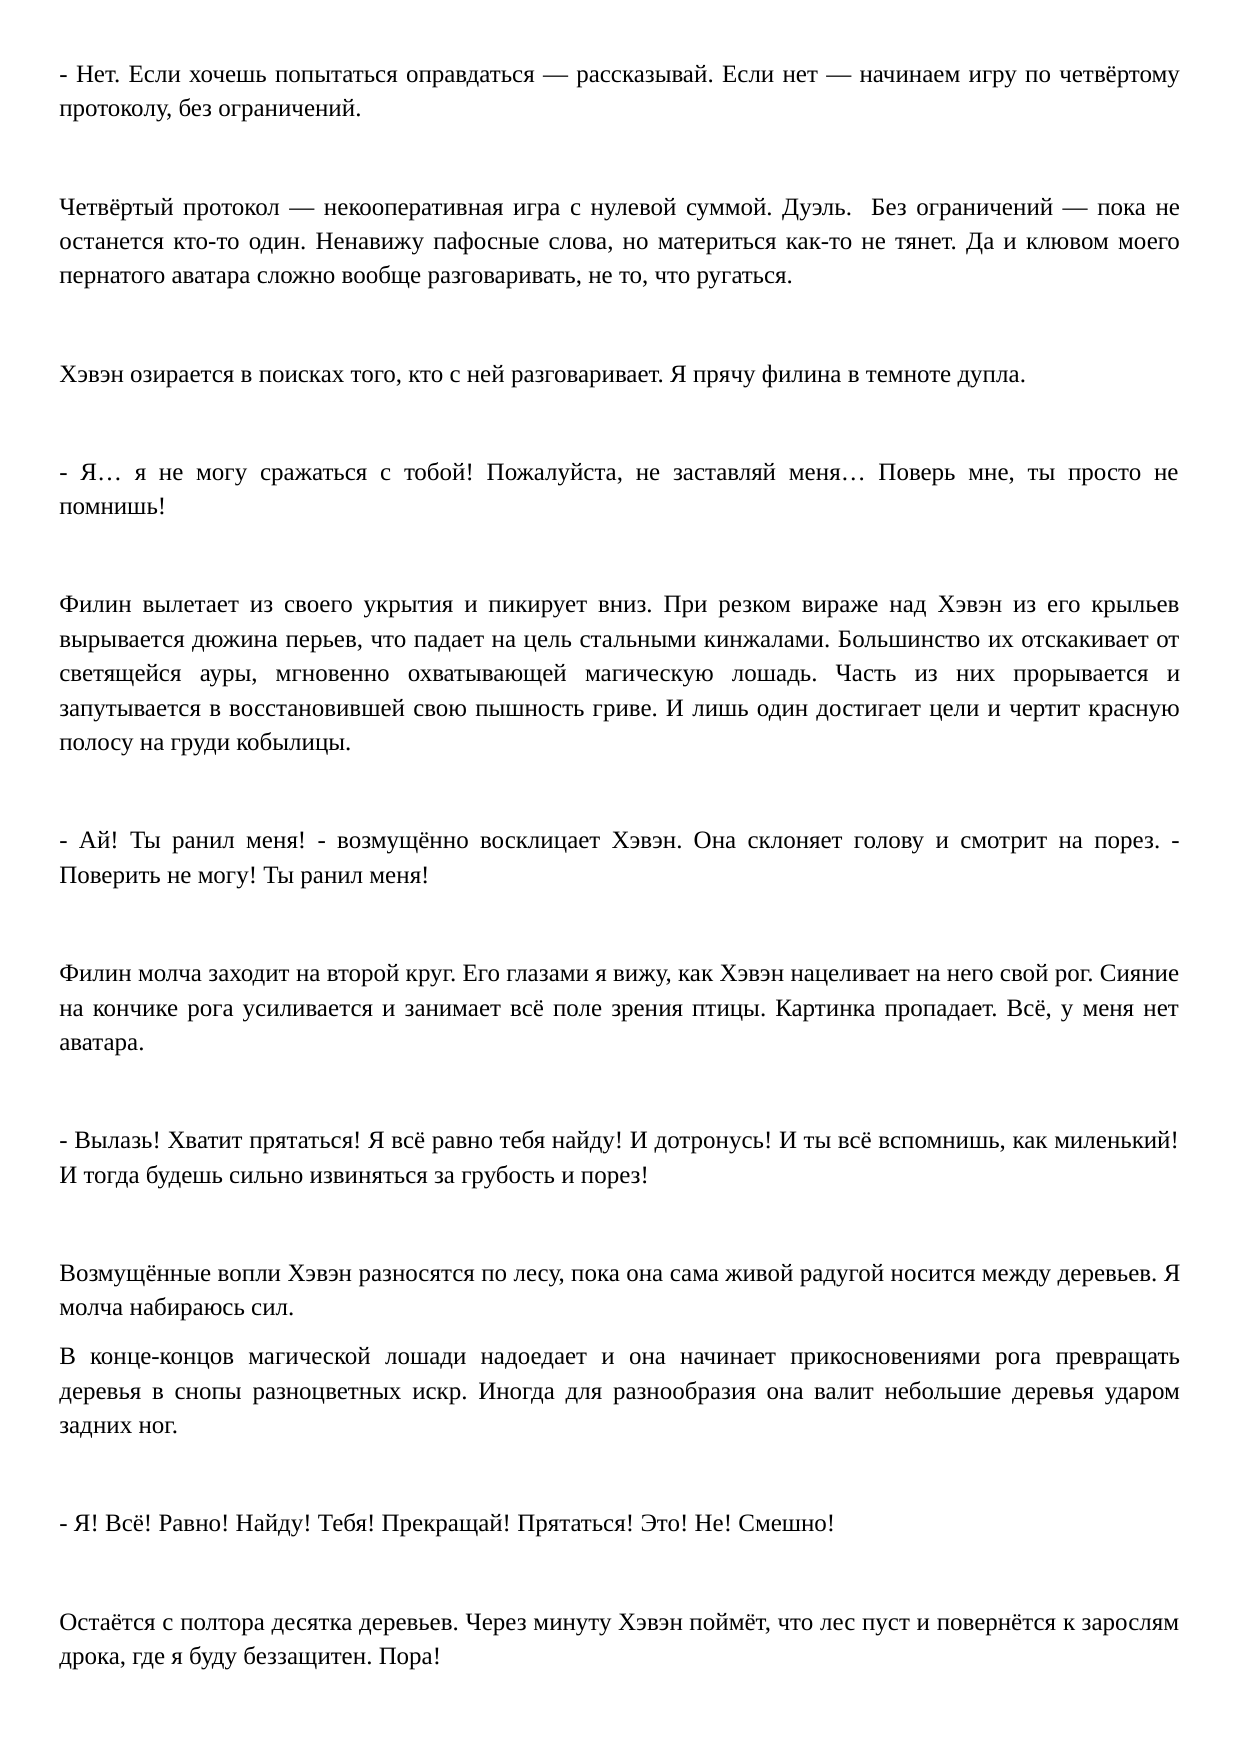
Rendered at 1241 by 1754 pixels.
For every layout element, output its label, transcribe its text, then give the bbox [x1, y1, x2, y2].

text Филин молча заходит на второй круг. Его глазами я вижу, как Хэвэн нацеливает на него свой рог. Сияние на кончике рога усиливается и занимает всё поле зрения птицы. Картинка пропадает. Всё, у меня нет аватара. [59, 958, 1181, 1056]
text - Я… я не могу сражаться с тобой! Пожалуйста, не заставляй меня… Поверь мне, ты просто не помнишь! [59, 457, 1181, 520]
text - Ай! Ты ранил меня! - возмущённо восклицает Хэвэн. Она склоняет голову и смотрит на порез. - Поверить не могу! Ты ранил меня! [59, 826, 1181, 889]
text Хэвэн озирается в поисках того, кто с ней разговаривает. Я прячу филина в темноте дупла. [59, 359, 1181, 387]
text Остаётся с полтора десятка деревьев. Через минуту Хэвэн поймёт, что лес пуст и повернётся к зарослям дрока, где я буду беззащитен. Пора! [59, 1607, 1181, 1670]
text Возмущённые вопли Хэвэн разносятся по лесу, пока она сама живой радугой носится между деревьев. Я молча набираюсь сил. [59, 1258, 1181, 1321]
text - Нет. Если хочешь попытаться оправдаться — рассказывай. Если нет — начинаем игру по четвёртому протоколу, без ограничений. [59, 59, 1181, 122]
text - Я! Всё! Равно! Найду! Тебя! Прекращай! Прятаться! Это! Не! Смешно! [59, 1508, 1181, 1537]
text - Вылазь! Хватит прятаться! Я всё равно тебя найду! И дотронусь! И ты всё вспомнишь, как миленький! И тогда будешь сильно извиняться за грубость и порез! [59, 1125, 1181, 1188]
text Четвёртый протокол — некооперативная игра с нулевой суммой. Дуэль. Без ограничений — пока не останется кто-то один. Ненавижу пафосные слова, но материться как-то не тянет. Да и клювом моего пернатого аватара сложно вообще разговаривать, не то, что ругаться. [59, 192, 1181, 289]
text Филин вылетает из своего укрытия и пикирует вниз. При резком вираже над Хэвэн из его крыльев вырывается дюжина перьев, что падает на цель стальными кинжалами. Большинство их отскакивает от светящейся ауры, мгновенно охватывающей магическую лошадь. Часть из них прорывается и запутывается в восстановившей свою пышность гриве. И лишь один достигает цели и чертит красную полосу на груди кобылицы. [59, 589, 1181, 756]
text В конце-концов магической лошади надоедает и она начинает прикосновениями рога превращать деревья в снопы разноцветных искр. Иногда для разнообразия она валит небольшие деревья ударом задних ног. [59, 1341, 1181, 1439]
